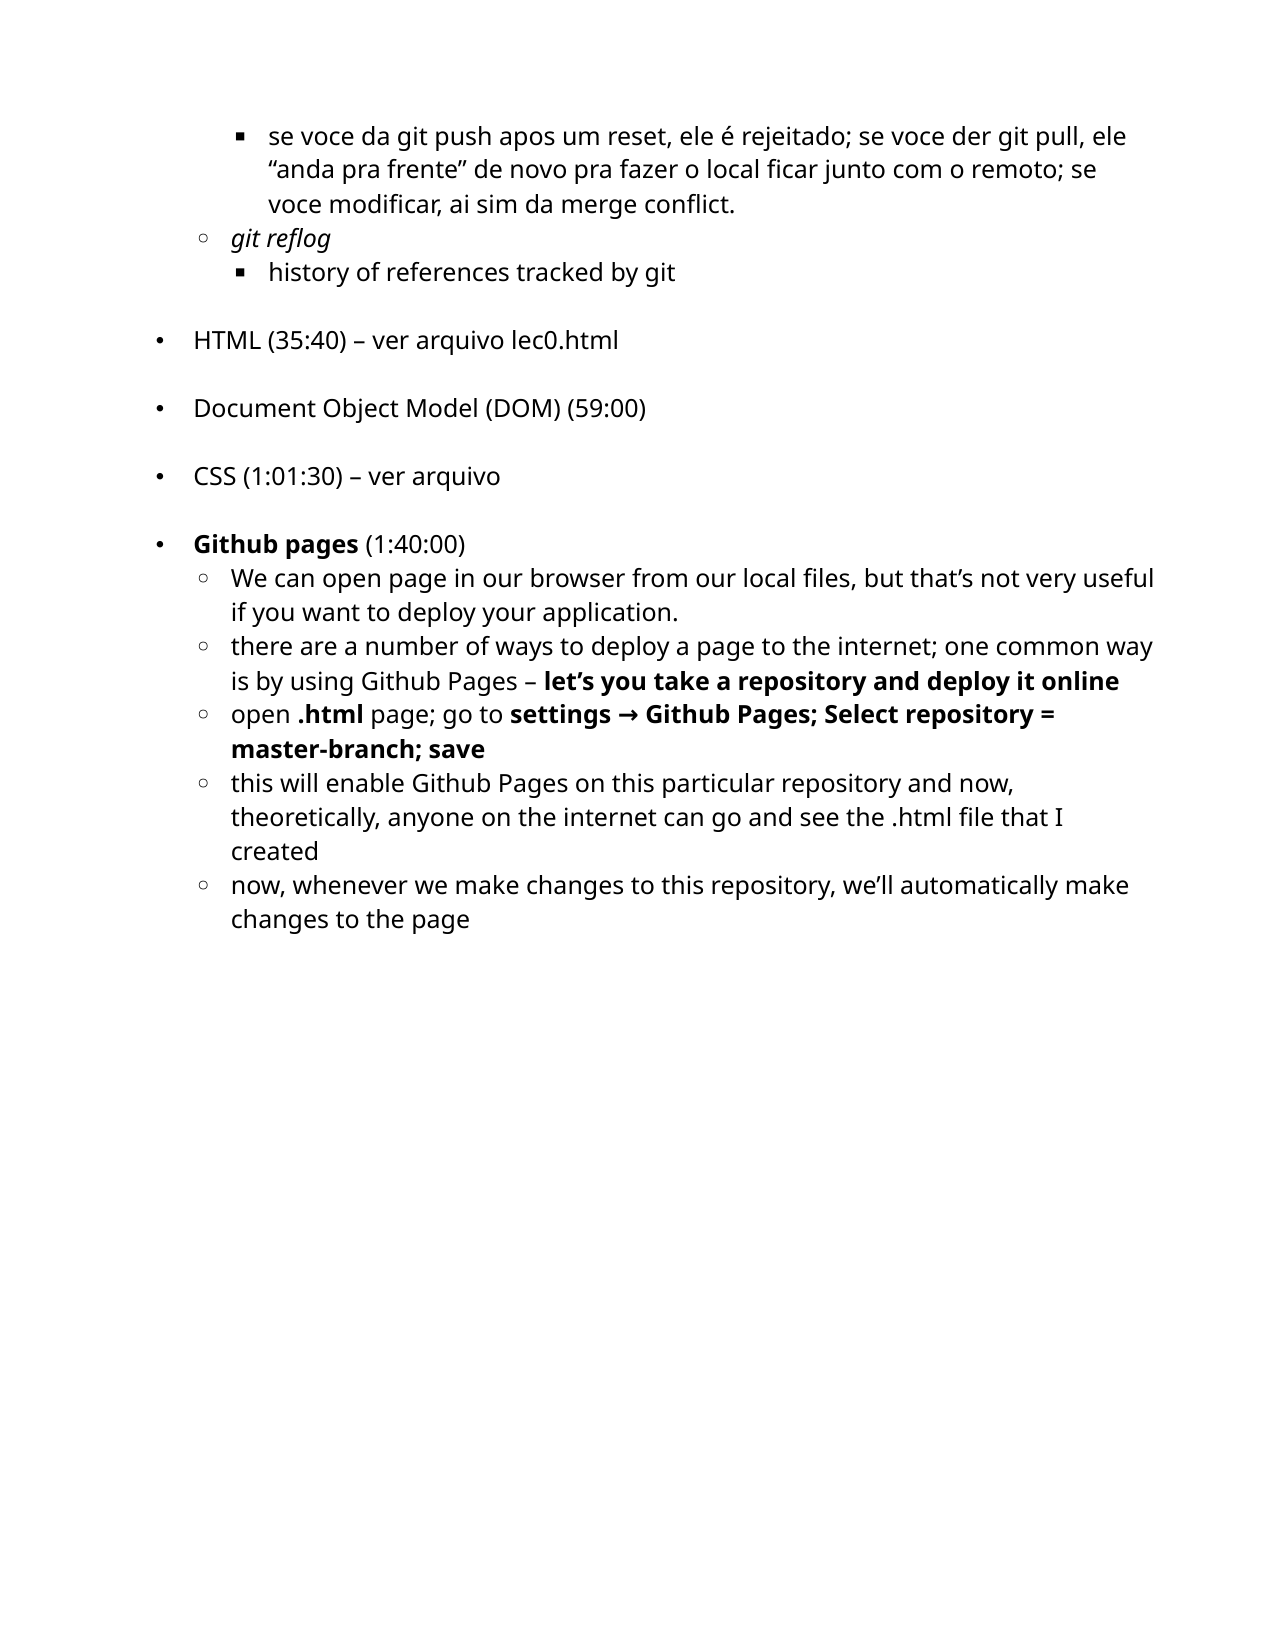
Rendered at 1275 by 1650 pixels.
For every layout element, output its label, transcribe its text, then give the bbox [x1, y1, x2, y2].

list open .html page; go to settings → Github Pages; Select repository = master-branch; save [193, 697, 1157, 765]
list se voce da git push apos um reset, ele é rejeitado; se voce der git pull, ele “anda pra frente” de novo pra fazer o local ficar junto com o remoto; se voce modificar, ai sim da merge conflict. [231, 118, 1157, 220]
list git reflog [193, 220, 1157, 254]
list HTML (35:40) – ver arquivo lec0.html [156, 322, 1157, 357]
list We can open page in our browser from our local files, but that’s not very useful if you want to deploy your application. [193, 561, 1157, 629]
list history of references tracked by git [231, 254, 1157, 288]
list this will enable Github Pages on this particular repository and now, theoretically, anyone on the internet can go and see the .html file that I created [193, 765, 1157, 867]
list Github pages (1:40:00) [156, 527, 1157, 561]
list Document Object Model (DOM) (59:00) [156, 391, 1157, 425]
list now, whenever we make changes to this repository, we’ll automatically make changes to the page [193, 867, 1157, 936]
list CSS (1:01:30) – ver arquivo [156, 459, 1157, 493]
list there are a number of ways to deploy a page to the internet; one common way is by using Github Pages – let’s you take a repository and deploy it online [193, 629, 1157, 697]
